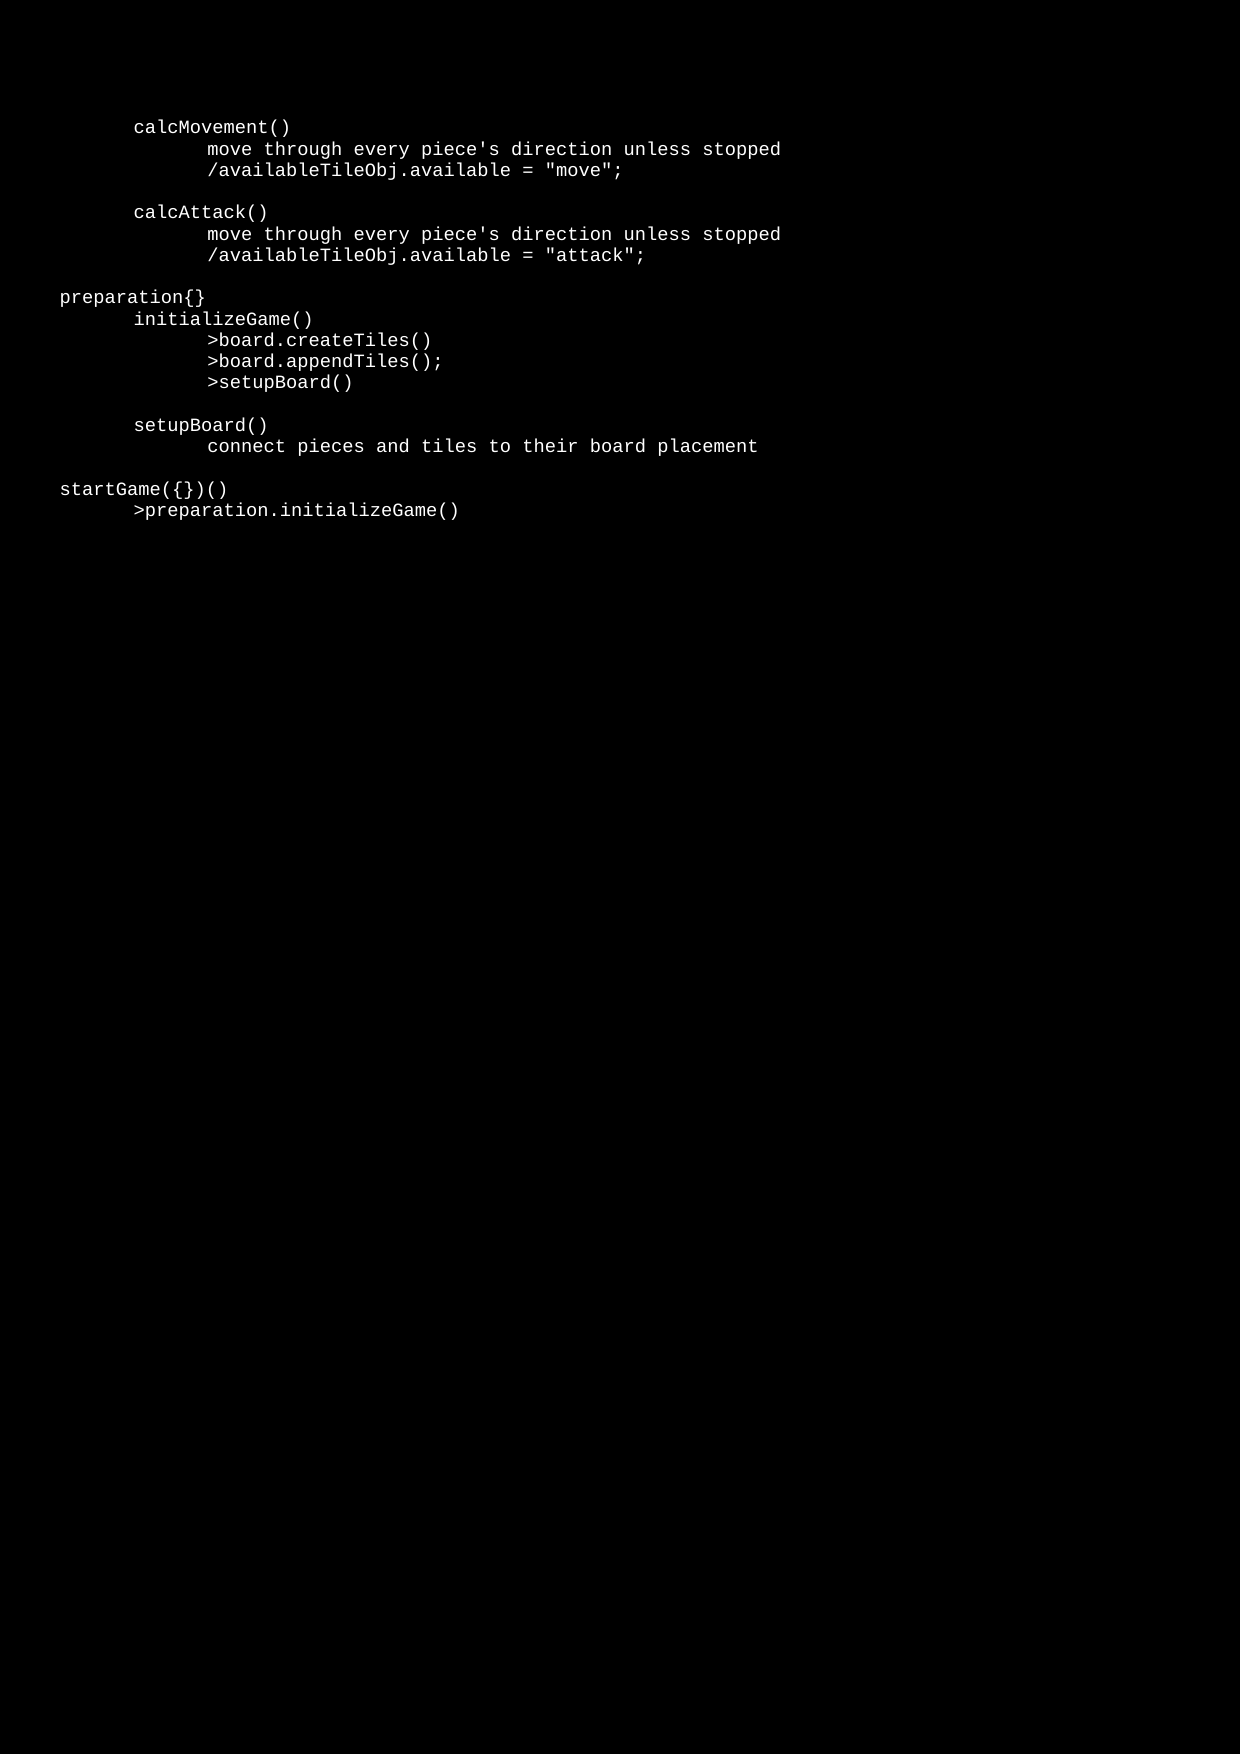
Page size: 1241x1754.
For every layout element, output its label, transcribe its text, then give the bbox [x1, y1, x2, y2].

text >board.appendTiles(); [59, 352, 1240, 373]
text >board.createTiles() [59, 331, 1240, 352]
text >setupBoard() [59, 373, 1240, 394]
text calcAttack() [59, 203, 1240, 224]
text setupBoard() [59, 416, 1240, 437]
text move through every piece's direction unless stopped [59, 224, 1240, 246]
text /availableTileObj.available = "attack"; [59, 246, 1240, 267]
text preparation{} [59, 288, 1240, 309]
text startGame({})() [59, 479, 1240, 501]
text >preparation.initializeGame() [59, 501, 1240, 522]
text move through every piece's direction unless stopped [59, 139, 1240, 161]
text initializeGame() [59, 309, 1240, 331]
text /availableTileObj.available = "move"; [59, 161, 1240, 182]
text calcMovement() [59, 118, 1240, 139]
text connect pieces and tiles to their board placement [59, 437, 1240, 458]
